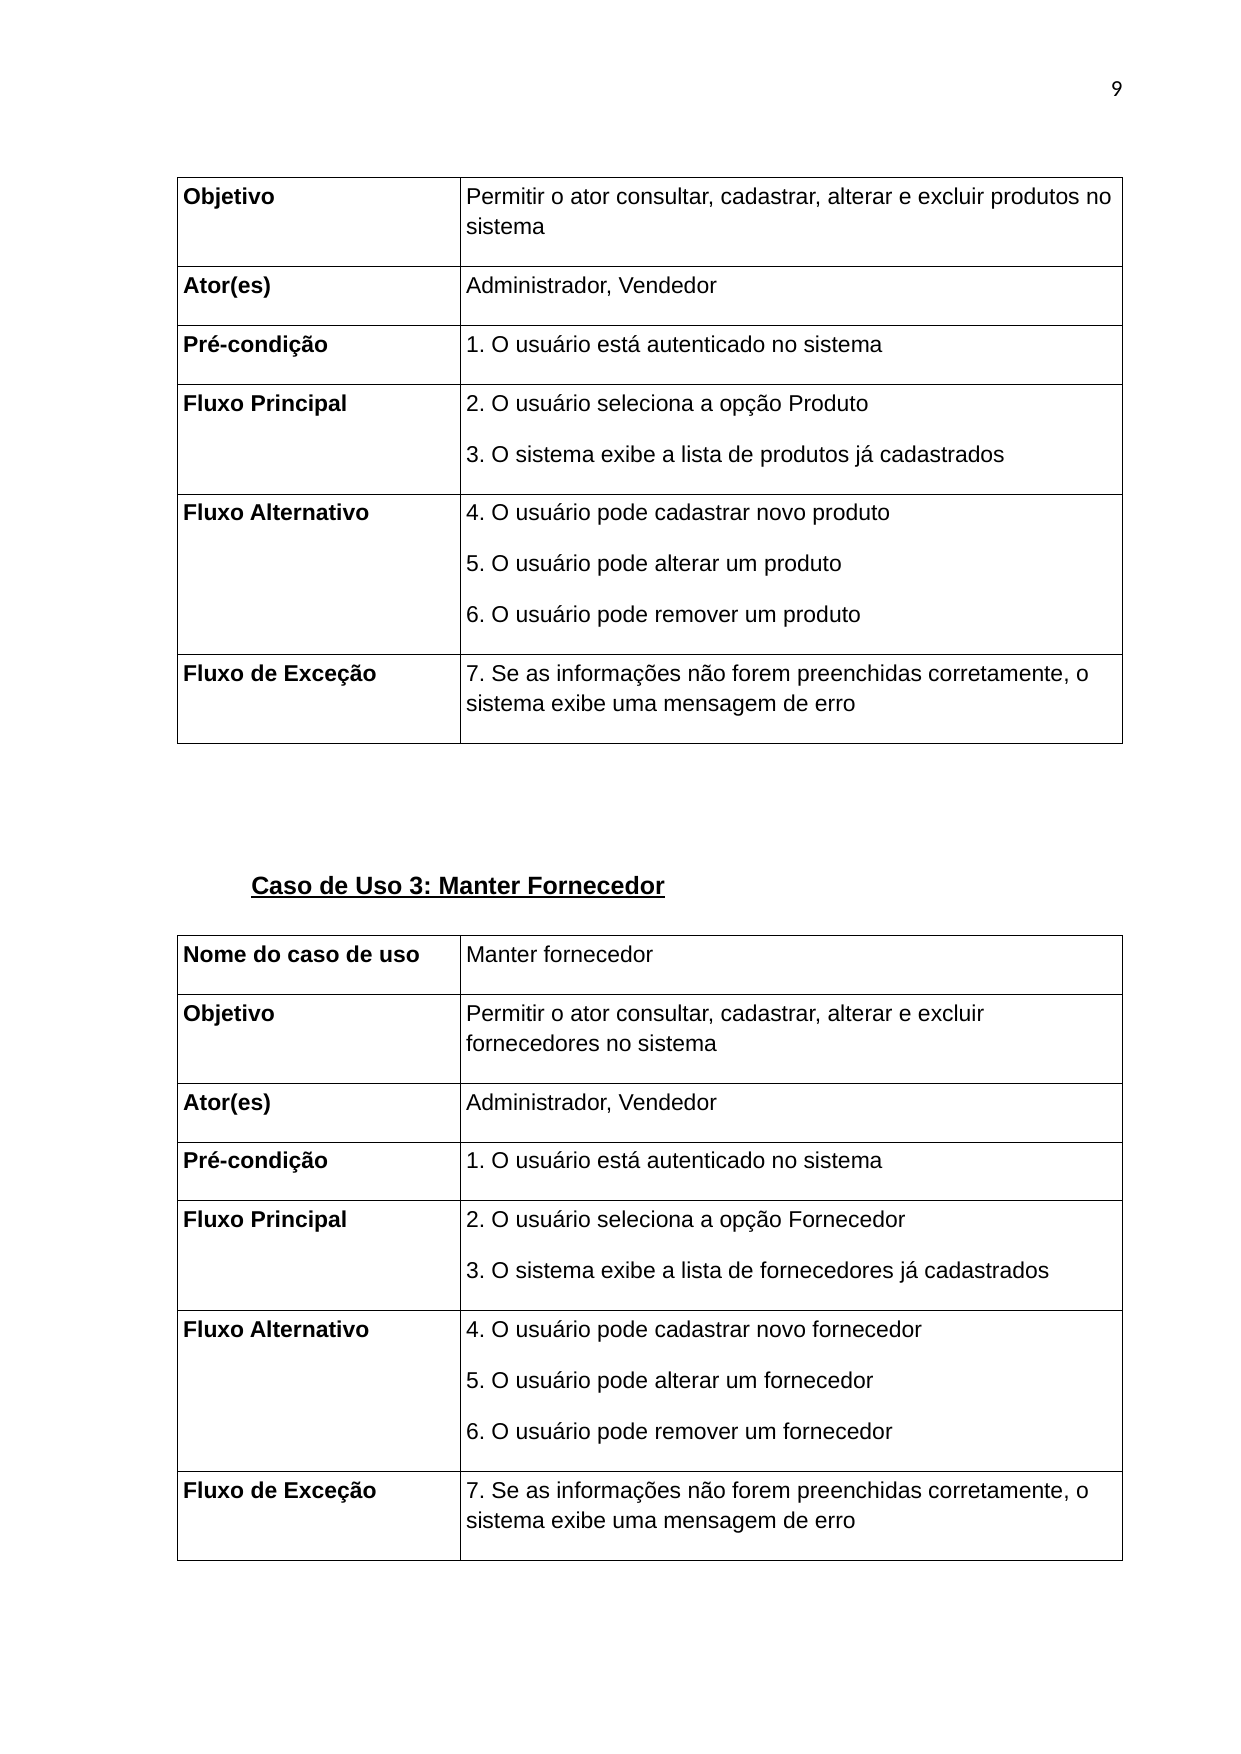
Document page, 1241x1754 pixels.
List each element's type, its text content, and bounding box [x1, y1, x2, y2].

table_cell 7. Se as informações não forem preenchidas corretamente, o sistema exibe uma mensagem de erro [461, 1472, 1122, 1560]
table_header Nome do caso de uso [178, 936, 460, 994]
table_cell Permitir o ator consultar, cadastrar, alterar e excluir produtos no sistema [461, 178, 1122, 266]
table_cell Pré-condição [178, 326, 460, 384]
table_cell Fluxo Alternativo [178, 495, 460, 654]
table_cell 2. O usuário seleciona a opção Fornecedor 3. O sistema exibe a lista de fornecedores já cadastrados [461, 1201, 1122, 1310]
table_cell 4. O usuário pode cadastrar novo produto 5. O usuário pode alterar um produto 6. O usuário pode remover um produto [461, 495, 1122, 654]
table_cell Fluxo Principal [178, 1201, 460, 1310]
table_cell Fluxo de Exceção [178, 655, 460, 743]
table_cell Permitir o ator consultar, cadastrar, alterar e excluir fornecedores no sistema [461, 995, 1122, 1083]
table_cell Objetivo [178, 178, 460, 266]
table_cell Administrador, Vendedor [461, 1084, 1122, 1142]
table_cell 1. O usuário está autenticado no sistema [461, 1143, 1122, 1200]
table_cell Fluxo de Exceção [178, 1472, 460, 1560]
table_header Manter fornecedor [461, 936, 1122, 994]
table_cell 7. Se as informações não forem preenchidas corretamente, o sistema exibe uma mensagem de erro [461, 655, 1122, 743]
table_cell 4. O usuário pode cadastrar novo fornecedor 5. O usuário pode alterar um fornecedor 6. O usuário pode remover um fornecedor [461, 1311, 1122, 1471]
table_cell Ator(es) [178, 1084, 460, 1142]
table_cell Ator(es) [178, 267, 460, 325]
table_cell 2. O usuário seleciona a opção Produto 3. O sistema exibe a lista de produtos já cadastrados [461, 385, 1122, 493]
table_cell Fluxo Alternativo [178, 1311, 460, 1471]
table_cell Fluxo Principal [178, 385, 460, 493]
table_cell Administrador, Vendedor [461, 267, 1122, 325]
table_cell Objetivo [178, 995, 460, 1083]
table_cell 1. O usuário está autenticado no sistema [461, 326, 1122, 384]
text Caso de Uso 3: Manter Fornecedor [177, 871, 1122, 900]
table_cell Pré-condição [178, 1143, 460, 1200]
